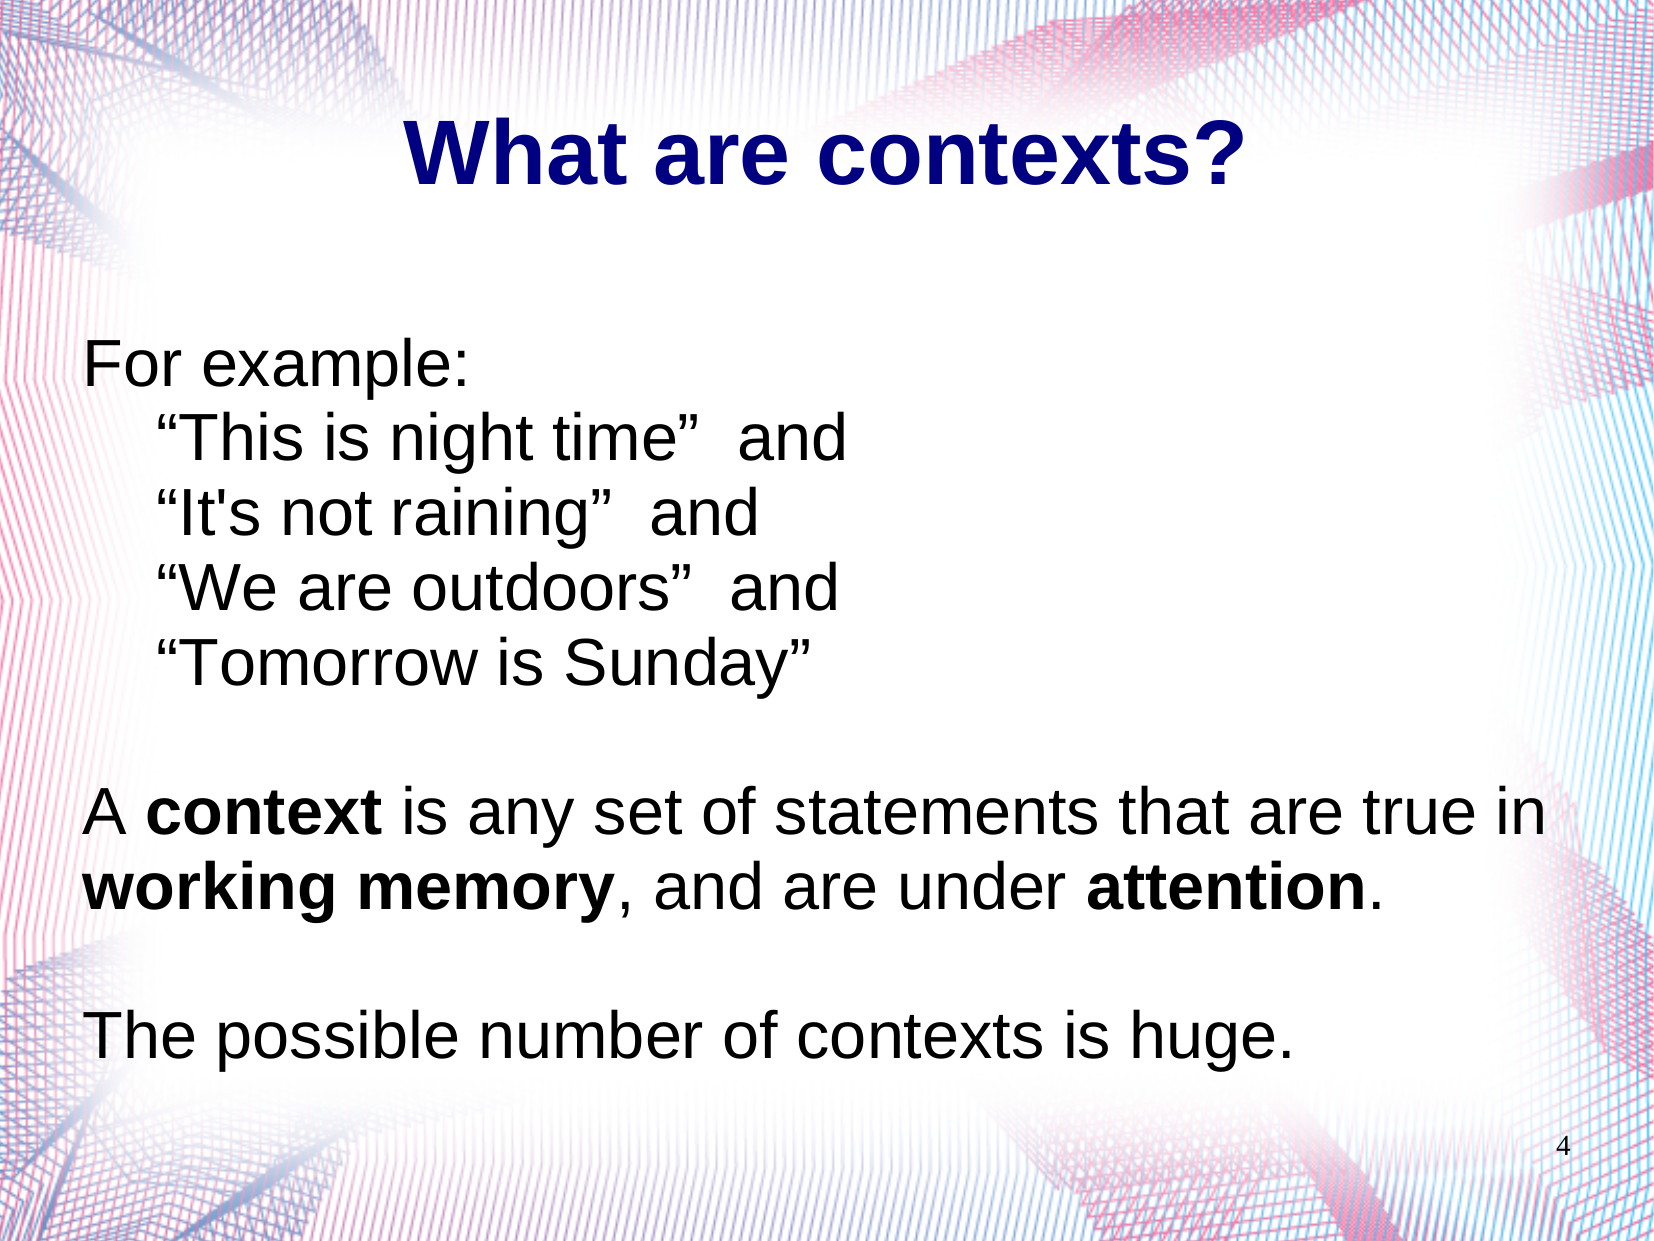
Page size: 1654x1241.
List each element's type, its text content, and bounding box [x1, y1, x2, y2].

title What are contexts? [82, 49, 1571, 257]
picture [0, 0, 1654, 1241]
subtitle For example: “This is night time” and “It's not raining” and “We are outdoors” and “Tomorrow is Sunday” A context is any set of statements that are true in working memory, and are under attention. The possible number of contexts is huge. [82, 290, 1571, 1109]
